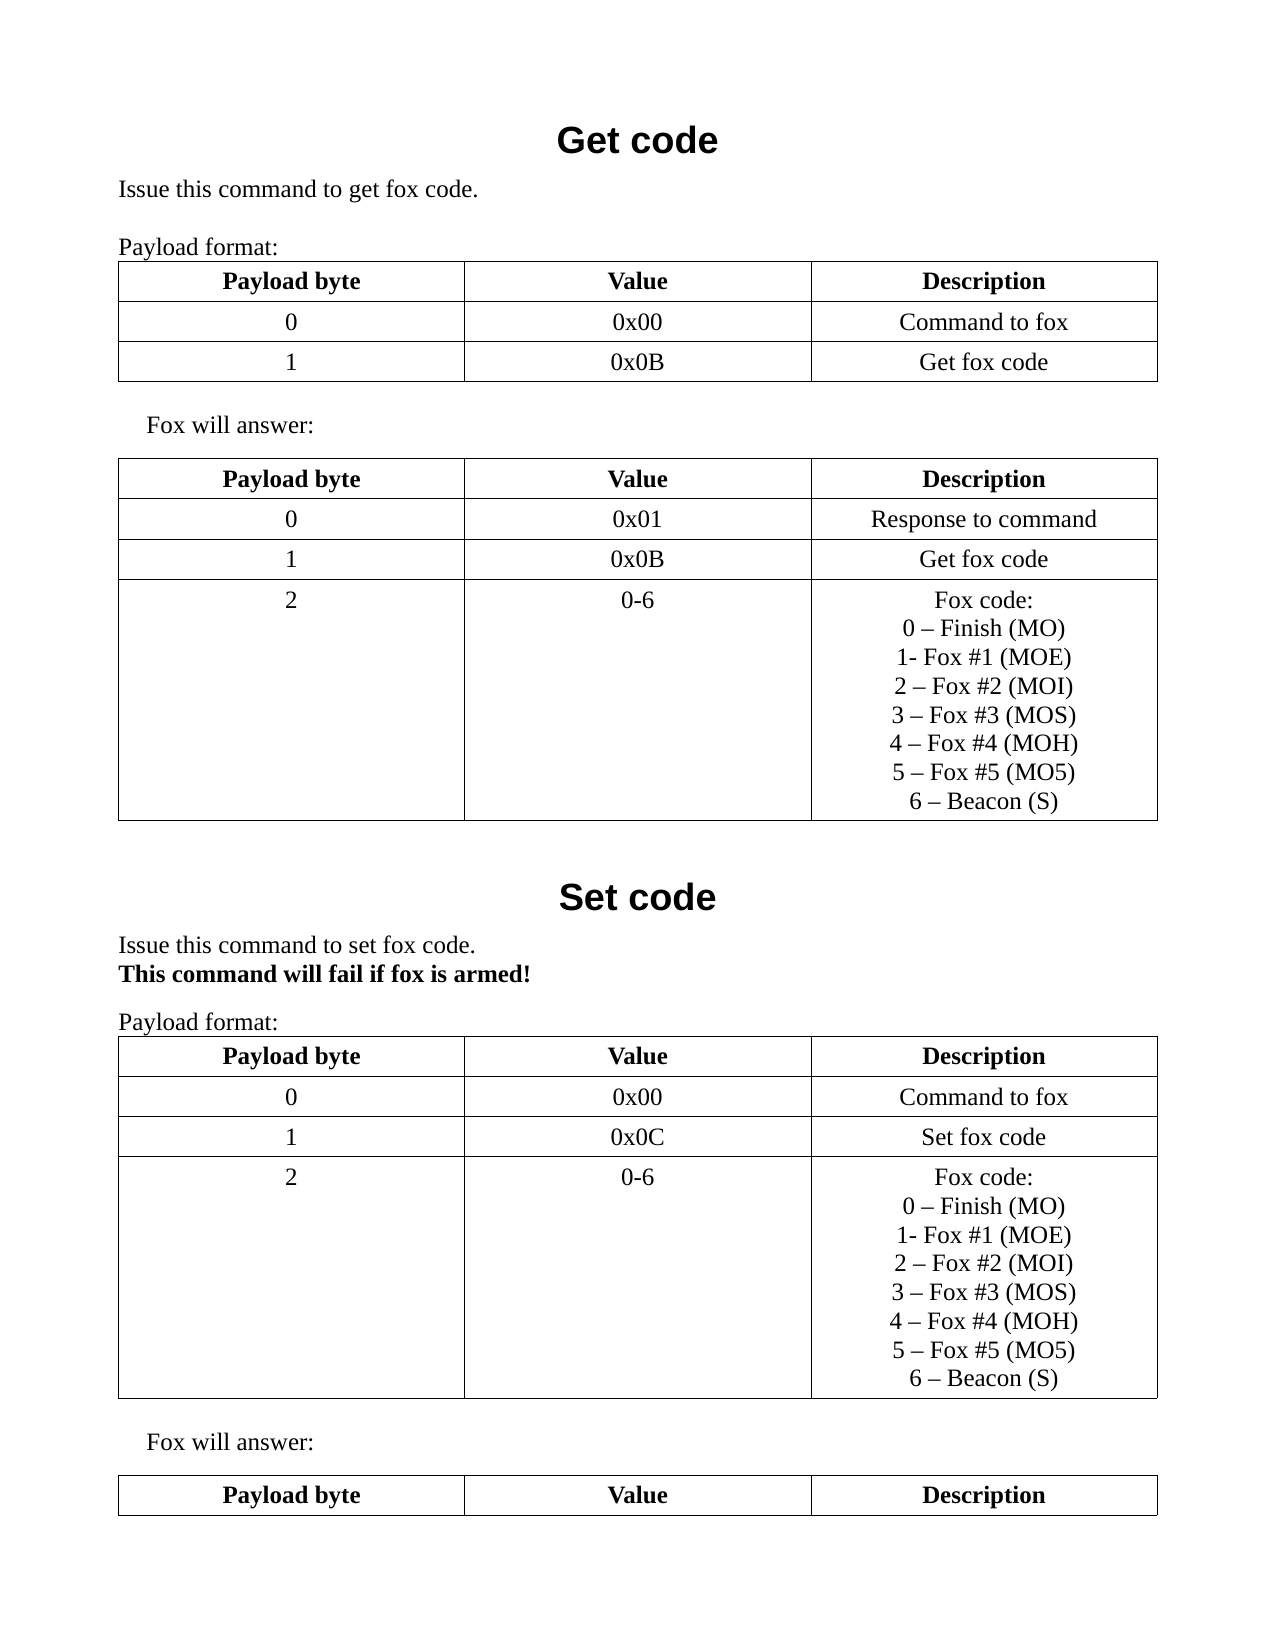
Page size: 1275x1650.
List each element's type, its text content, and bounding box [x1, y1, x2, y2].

table_cell Fox code: 0 – Finish (MO) 1- Fox #1 (MOE) 2 – Fox #2 (MOI) 3 – Fox #3 (MOS) 4 – Fox #4 (MOH) 5 – Fox #5 (MO5) 6 – Beacon (S) [812, 580, 1157, 820]
text This command will fail if fox is armed! [118, 959, 1157, 988]
table_cell Command to fox [812, 1077, 1157, 1116]
table_cell Fox code: 0 – Finish (MO) 1- Fox #1 (MOE) 2 – Fox #2 (MOI) 3 – Fox #3 (MOS) 4 – Fox #4 (MOH) 5 – Fox #5 (MO5) 6 – Beacon (S) [812, 1157, 1157, 1398]
table_cell Command to fox [812, 302, 1157, 341]
text Payload format: [118, 1007, 1157, 1036]
table_header Payload byte [119, 262, 464, 301]
table_cell 0 [119, 302, 464, 341]
table_header Description [812, 1476, 1157, 1515]
table_cell 2 [119, 580, 464, 820]
table_header Description [812, 1037, 1157, 1076]
subtitle Set code [118, 874, 1157, 918]
table_header Value [465, 262, 811, 301]
table_cell 2 [119, 1157, 464, 1398]
table_header Payload byte [119, 459, 464, 498]
table_header Value [465, 459, 811, 498]
text Fox will answer: [118, 1427, 1157, 1456]
table_cell Get fox code [812, 540, 1157, 579]
table_cell 0x0B [465, 540, 811, 579]
table_header Description [812, 262, 1157, 301]
table_header Value [465, 1476, 811, 1515]
table_cell 0x0C [465, 1117, 811, 1156]
text Issue this command to get fox code. [118, 174, 1157, 203]
table_cell 0-6 [465, 1157, 811, 1398]
subtitle Get code [118, 118, 1157, 162]
table_cell Get fox code [812, 342, 1157, 381]
table_cell 0x01 [465, 499, 811, 538]
table_header Payload byte [119, 1476, 464, 1515]
table_header Description [812, 459, 1157, 498]
table_cell 0x00 [465, 1077, 811, 1116]
table_cell 1 [119, 540, 464, 579]
table_cell Set fox code [812, 1117, 1157, 1156]
table_cell 0-6 [465, 580, 811, 820]
table_cell 0x00 [465, 302, 811, 341]
table_cell 0x0B [465, 342, 811, 381]
table_cell Response to command [812, 499, 1157, 538]
table_cell 0 [119, 1077, 464, 1116]
table_header Value [465, 1037, 811, 1076]
table_cell 1 [119, 1117, 464, 1156]
table_cell 0 [119, 499, 464, 538]
text Fox will answer: [118, 410, 1157, 439]
table_cell 1 [119, 342, 464, 381]
text Issue this command to set fox code. [118, 930, 1157, 959]
text Payload format: [118, 232, 1157, 261]
table_header Payload byte [119, 1037, 464, 1076]
